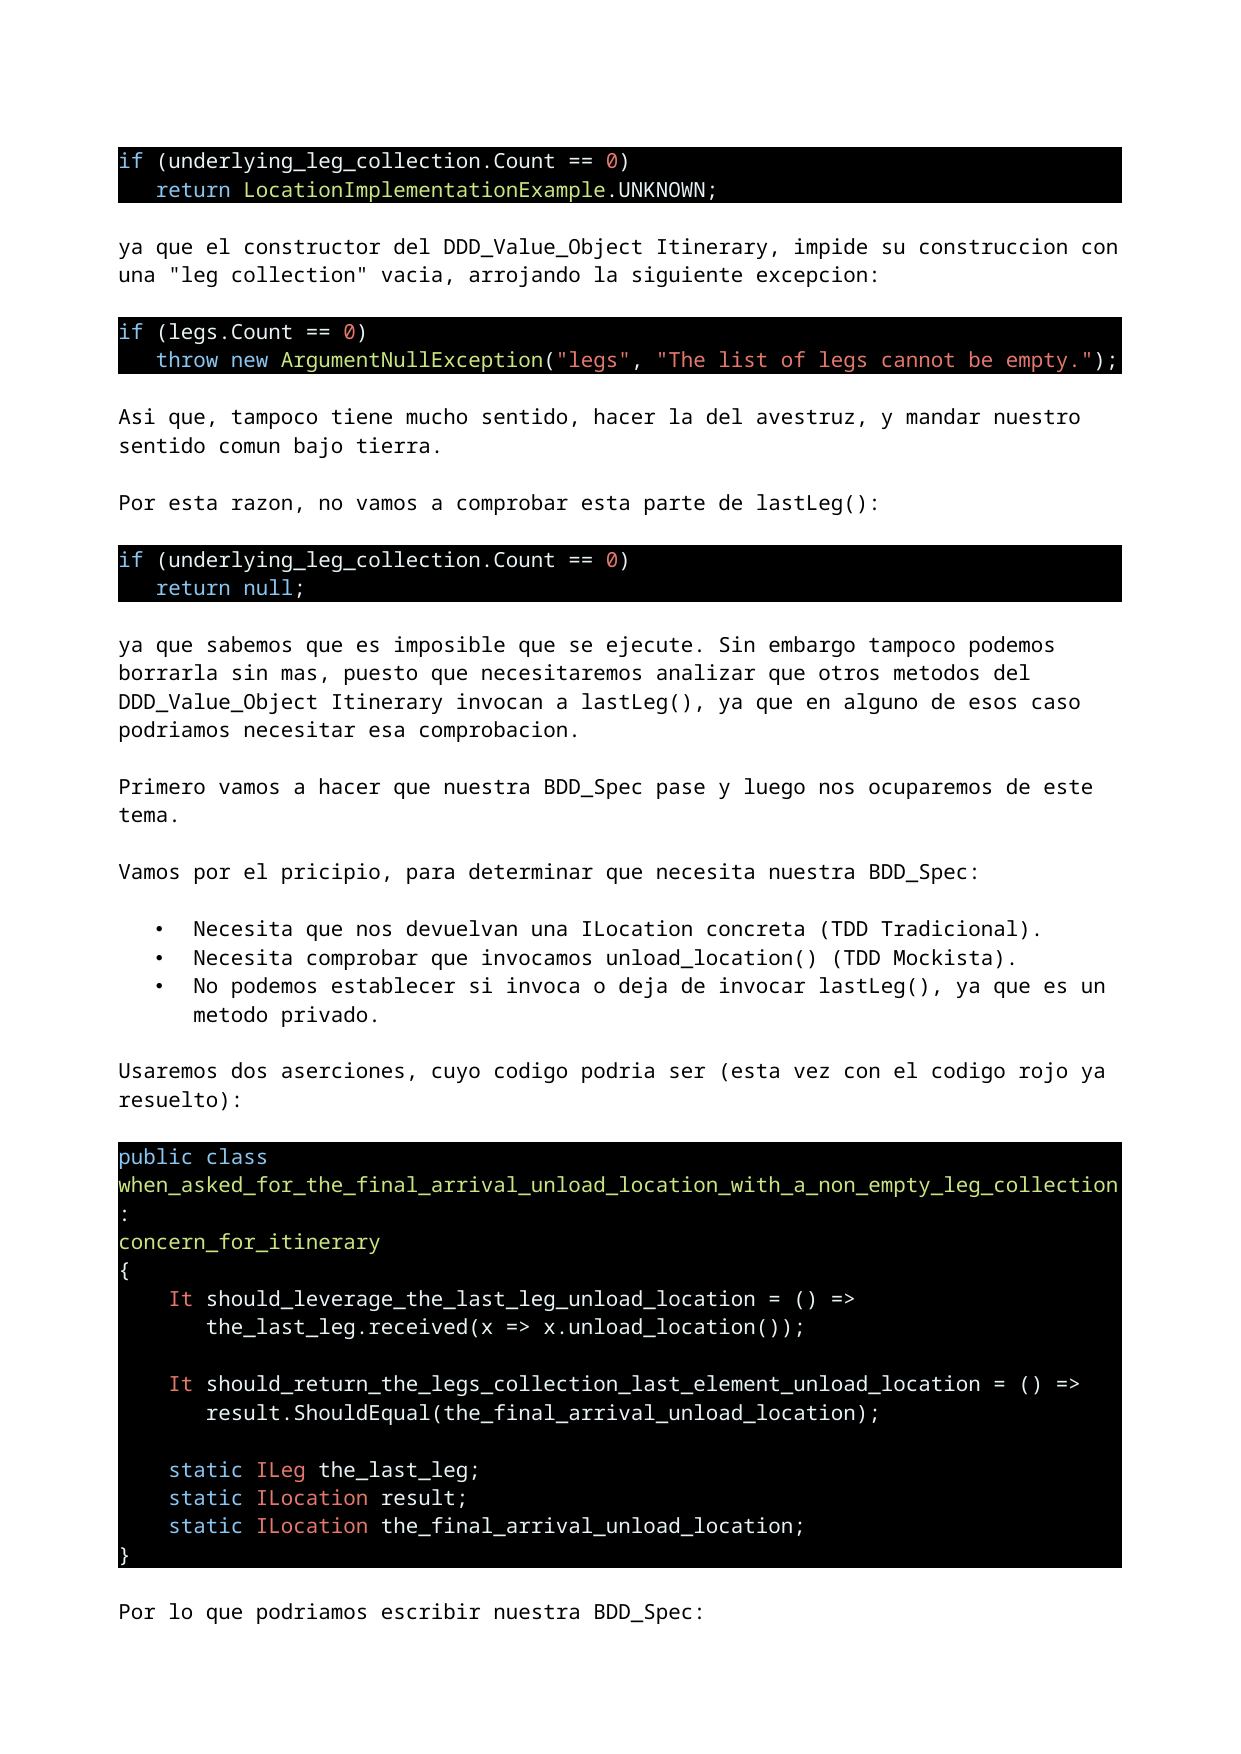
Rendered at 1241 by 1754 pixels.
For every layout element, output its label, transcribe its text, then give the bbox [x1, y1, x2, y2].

text } [118, 1540, 1122, 1568]
text Vamos por el pricipio, para determinar que necesita nuestra BDD_Spec: [118, 857, 1122, 886]
text ya que el constructor del DDD_Value_Object Itinerary, impide su construccion con una "leg collection" vacia, arrojando la siguiente excepcion: [118, 232, 1122, 289]
text Por lo que podriamos escribir nuestra BDD_Spec: [118, 1597, 1122, 1625]
text concern_for_itinerary [118, 1227, 1122, 1256]
text the_last_leg.received(x => x.unload_location()); [118, 1312, 1122, 1341]
text return null; [118, 573, 1122, 602]
text { [118, 1256, 1122, 1284]
text result.ShouldEqual(the_final_arrival_unload_location); [118, 1398, 1122, 1426]
text if (underlying_leg_collection.Count == 0) [118, 147, 1122, 175]
list No podemos establecer si invoca o deja de invocar lastLeg(), ya que es un metodo privado. [156, 971, 1122, 1028]
text throw new ArgumentNullException("legs", "The list of legs cannot be empty."); [118, 346, 1122, 374]
text Por esta razon, no vamos a comprobar esta parte de lastLeg(): [118, 488, 1122, 516]
text static ILeg the_last_leg; [118, 1455, 1122, 1483]
text static ILocation the_final_arrival_unload_location; [118, 1512, 1122, 1540]
text ya que sabemos que es imposible que se ejecute. Sin embargo tampoco podemos borrarla sin mas, puesto que necesitaremos analizar que otros metodos del DDD_Value_Object Itinerary invocan a lastLeg(), ya que en alguno de esos caso podriamos necesitar esa comprobacion. [118, 630, 1122, 744]
text It should_return_the_legs_collection_last_element_unload_location = () => [118, 1369, 1122, 1398]
text Asi que, tampoco tiene mucho sentido, hacer la del avestruz, y mandar nuestro sentido comun bajo tierra. [118, 402, 1122, 459]
text Usaremos dos aserciones, cuyo codigo podria ser (esta vez con el codigo rojo ya resuelto): [118, 1057, 1122, 1113]
text Primero vamos a hacer que nuestra BDD_Spec pase y luego nos ocuparemos de este tema. [118, 772, 1122, 829]
text if (underlying_leg_collection.Count == 0) [118, 545, 1122, 573]
text static ILocation result; [118, 1483, 1122, 1512]
text if (legs.Count == 0) [118, 317, 1122, 346]
list Necesita comprobar que invocamos unload_location() (TDD Mockista). [156, 943, 1122, 971]
text public class when_asked_for_the_final_arrival_unload_location_with_a_non_empty_leg_collection : [118, 1142, 1122, 1227]
text It should_leverage_the_last_leg_unload_location = () => [118, 1284, 1122, 1312]
list Necesita que nos devuelvan una ILocation concreta (TDD Tradicional). [156, 914, 1122, 943]
text return LocationImplementationExample.UNKNOWN; [118, 175, 1122, 203]
